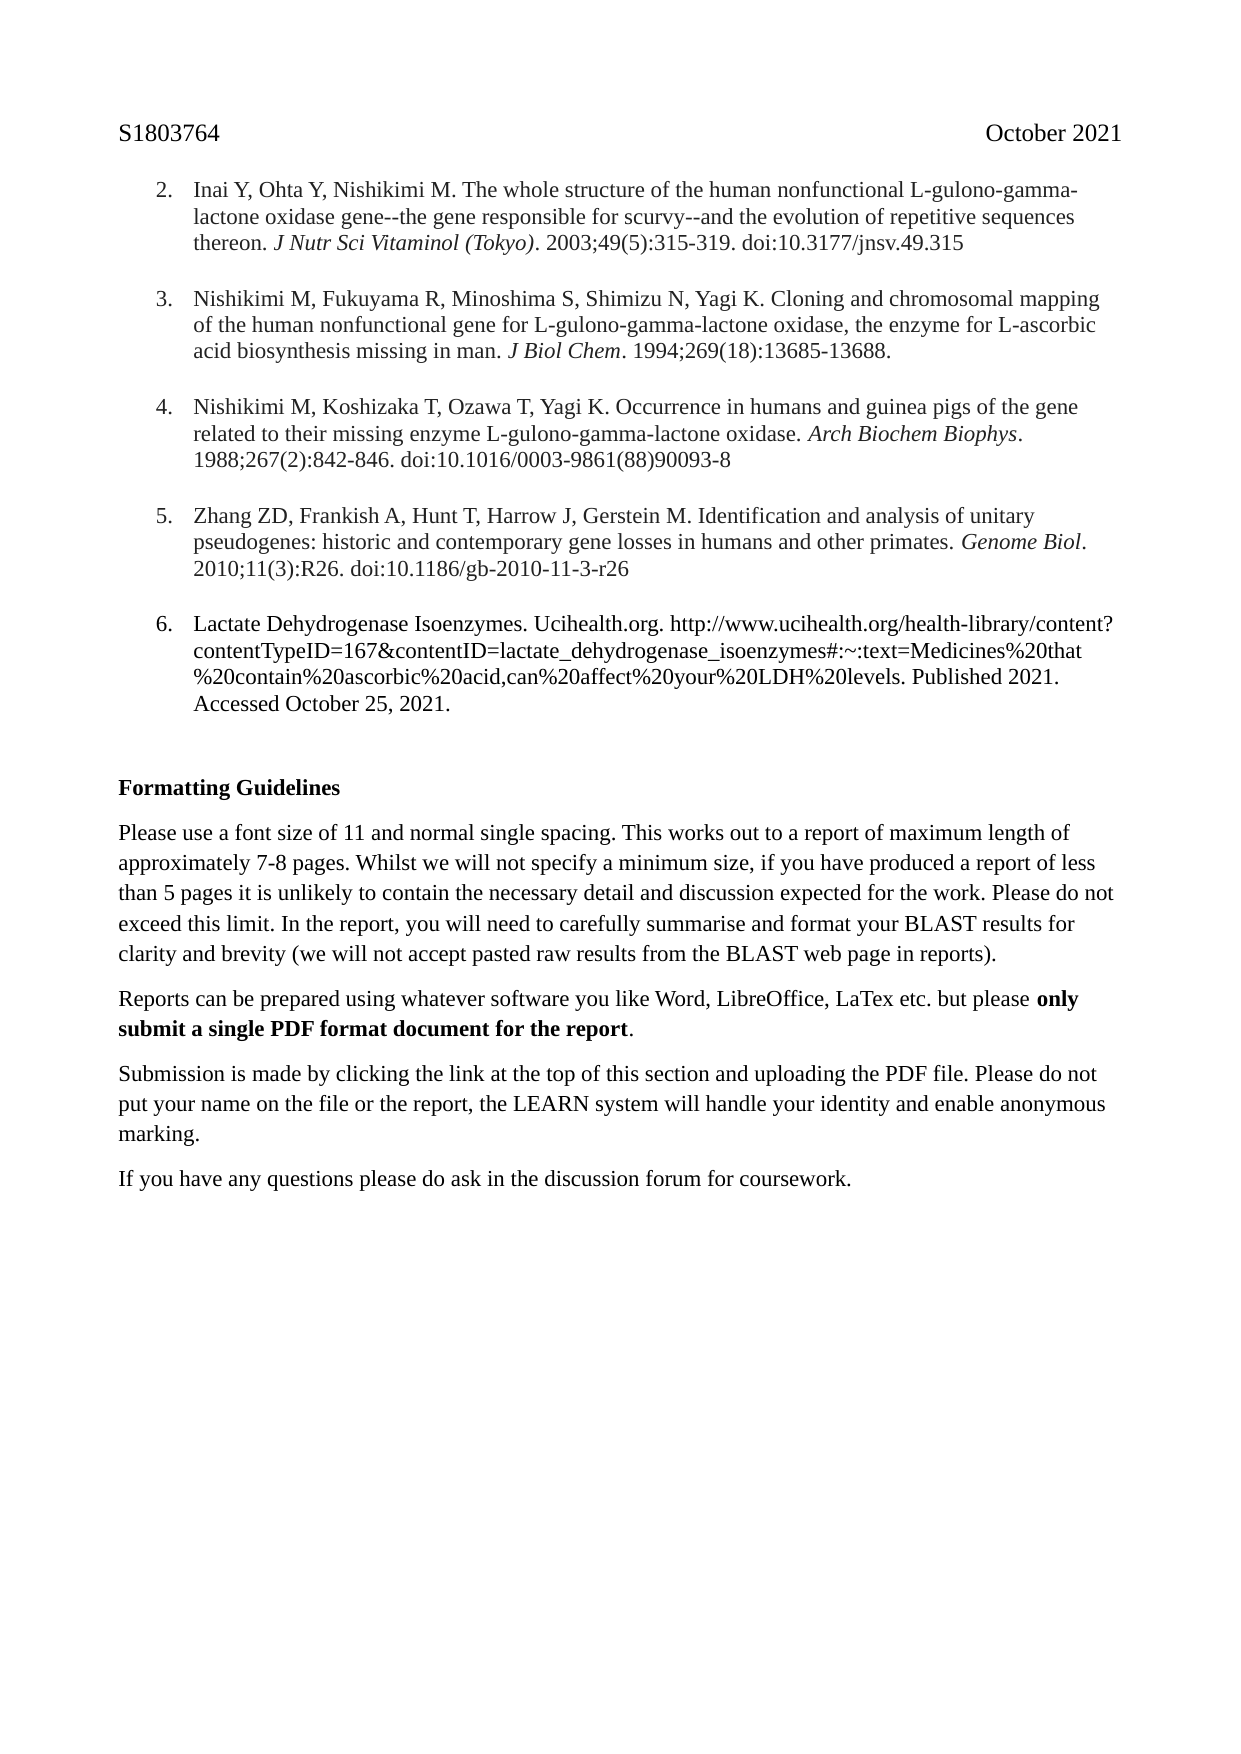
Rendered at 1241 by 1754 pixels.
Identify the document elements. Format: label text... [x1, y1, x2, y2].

list Lactate Dehydrogenase Isoenzymes. Ucihealth.org. http://www.ucihealth.org/health-library/content?contentTypeID=167&contentID=lactate_dehydrogenase_isoenzymes#:~:text=Medicines%20that%20contain%20ascorbic%20acid,can%20affect%20your%20LDH%20levels. Published 2021. Accessed October 25, 2021. [156, 611, 1122, 745]
text If you have any questions please do ask in the discussion forum for coursework. [118, 1165, 1122, 1191]
list Zhang ZD, Frankish A, Hunt T, Harrow J, Gerstein M. Identification and analysis of unitary pseudogenes: historic and contemporary gene losses in humans and other primates. Genome Biol. 2010;11(3):R26. doi:10.1186/gb-2010-11-3-r26 [156, 502, 1122, 581]
text Reports can be prepared using whatever software you like Word, LibreOffice, LaTex etc. but please only submit a single PDF format document for the report. [118, 984, 1122, 1041]
list Nishikimi M, Koshizaka T, Ozawa T, Yagi K. Occurrence in humans and guinea pigs of the gene related to their missing enzyme L-gulono-gamma-lactone oxidase. Arch Biochem Biophys. 1988;267(2):842-846. doi:10.1016/0003-9861(88)90093-8 [156, 393, 1122, 472]
text Submission is made by clicking the link at the top of this section and uploading the PDF file. Please do not put your name on the file or the report, the LEARN system will handle your identity and enable anonymous marking. [118, 1059, 1122, 1146]
text Formatting Guidelines [118, 774, 1122, 801]
text Please use a font size of 11 and normal single spacing. This works out to a report of maximum length of approximately 7-8 pages. Whilst we will not specify a minimum size, if you have produced a report of less than 5 pages it is unlikely to contain the necessary detail and discussion expected for the work. Please do not exceed this limit. In the report, you will need to carefully summarise and format your BLAST results for clarity and brevity (we will not accept pasted raw results from the BLAST web page in reports). [118, 819, 1122, 966]
list Inai Y, Ohta Y, Nishikimi M. The whole structure of the human nonfunctional L-gulono-gamma-lactone oxidase gene--the gene responsible for scurvy--and the evolution of repetitive sequences thereon. J Nutr Sci Vitaminol (Tokyo). 2003;49(5):315-319. doi:10.3177/jnsv.49.315 [156, 176, 1122, 255]
list Nishikimi M, Fukuyama R, Minoshima S, Shimizu N, Yagi K. Cloning and chromosomal mapping of the human nonfunctional gene for L-gulono-gamma-lactone oxidase, the enzyme for L-ascorbic acid biosynthesis missing in man. J Biol Chem. 1994;269(18):13685-13688. [156, 285, 1122, 364]
